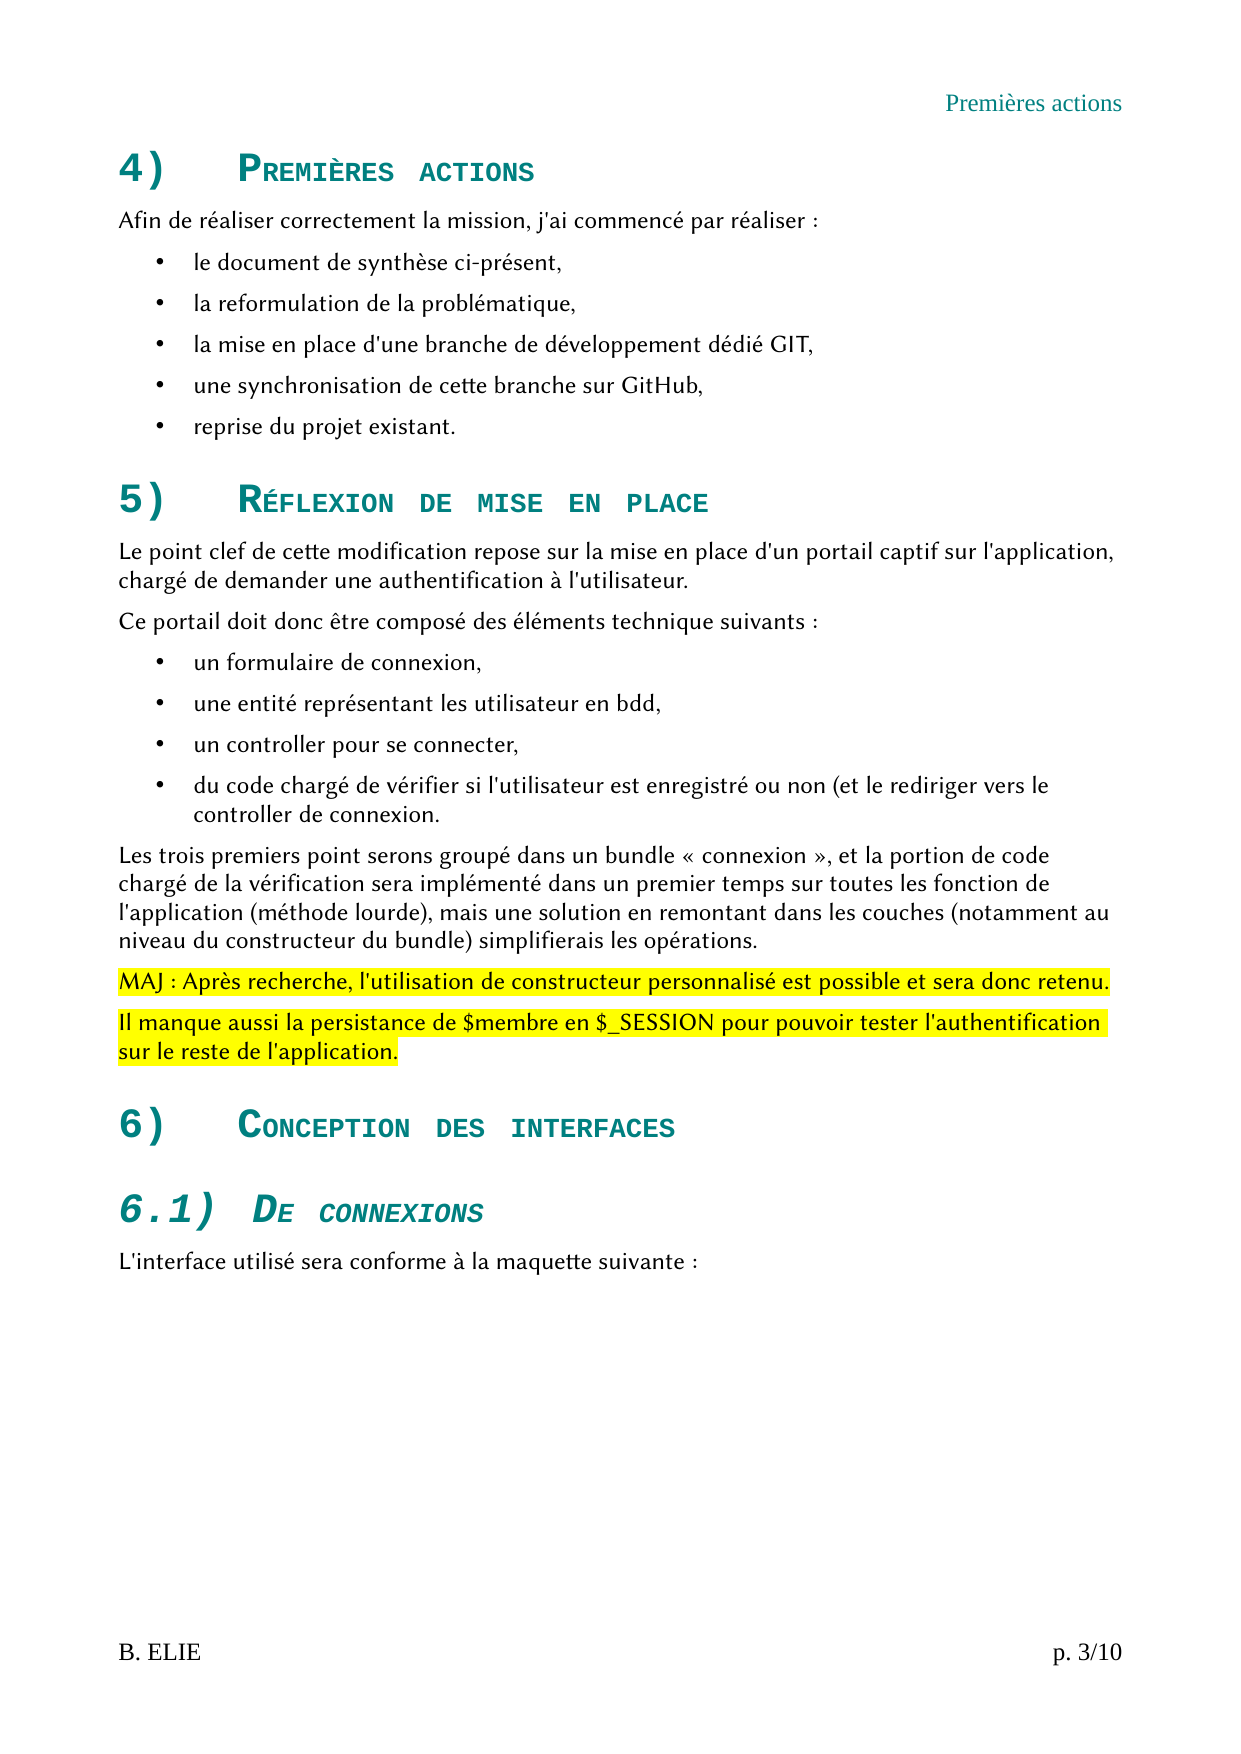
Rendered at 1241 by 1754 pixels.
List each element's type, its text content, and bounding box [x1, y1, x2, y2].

text Il manque aussi la persistance de $membre en $_SESSION pour pouvoir tester l'authentification sur le reste de l'application. [118, 1008, 1122, 1066]
list une entité représentant les utilisateur en bdd, [156, 689, 1122, 718]
list un formulaire de connexion, [156, 648, 1122, 677]
list le document de synthèse ci-présent, [156, 247, 1122, 276]
list la reformulation de la problématique, [156, 288, 1122, 317]
list reprise du projet existant. [156, 412, 1122, 440]
text Ce portail doit donc être composé des éléments technique suivants : [118, 607, 1122, 636]
text Les trois premiers point serons groupé dans un bundle « connexion », et la portion de code chargé de la vérification sera implémenté dans un premier temps sur toutes les fonction de l'application (méthode lourde), mais une solution en remontant dans les couches (notamment au niveau du constructeur du bundle) simplifierais les opérations. [118, 841, 1122, 955]
text MAJ : Après recherche, l'utilisation de constructeur personnalisé est possible et sera donc retenu. [118, 967, 1122, 996]
subtitle De connexions [118, 1188, 1122, 1235]
list un controller pour se connecter, [156, 730, 1122, 759]
text Le point clef de cette modification repose sur la mise en place d'un portail captif sur l'application, chargé de demander une authentification à l'utilisateur. [118, 537, 1122, 594]
subtitle Conception des interfaces [118, 1103, 1122, 1150]
list la mise en place d'une branche de développement dédié GIT, [156, 329, 1122, 358]
text L'interface utilisé sera conforme à la maquette suivante : [118, 1247, 1122, 1276]
list une synchronisation de cette branche sur GitHub, [156, 371, 1122, 399]
subtitle Premières actions [118, 147, 1122, 194]
subtitle Réflexion de mise en place [118, 478, 1122, 525]
list du code chargé de vérifier si l'utilisateur est enregistré ou non (et le rediriger vers le controller de connexion. [156, 771, 1122, 828]
text Afin de réaliser correctement la mission, j'ai commencé par réaliser : [118, 206, 1122, 235]
